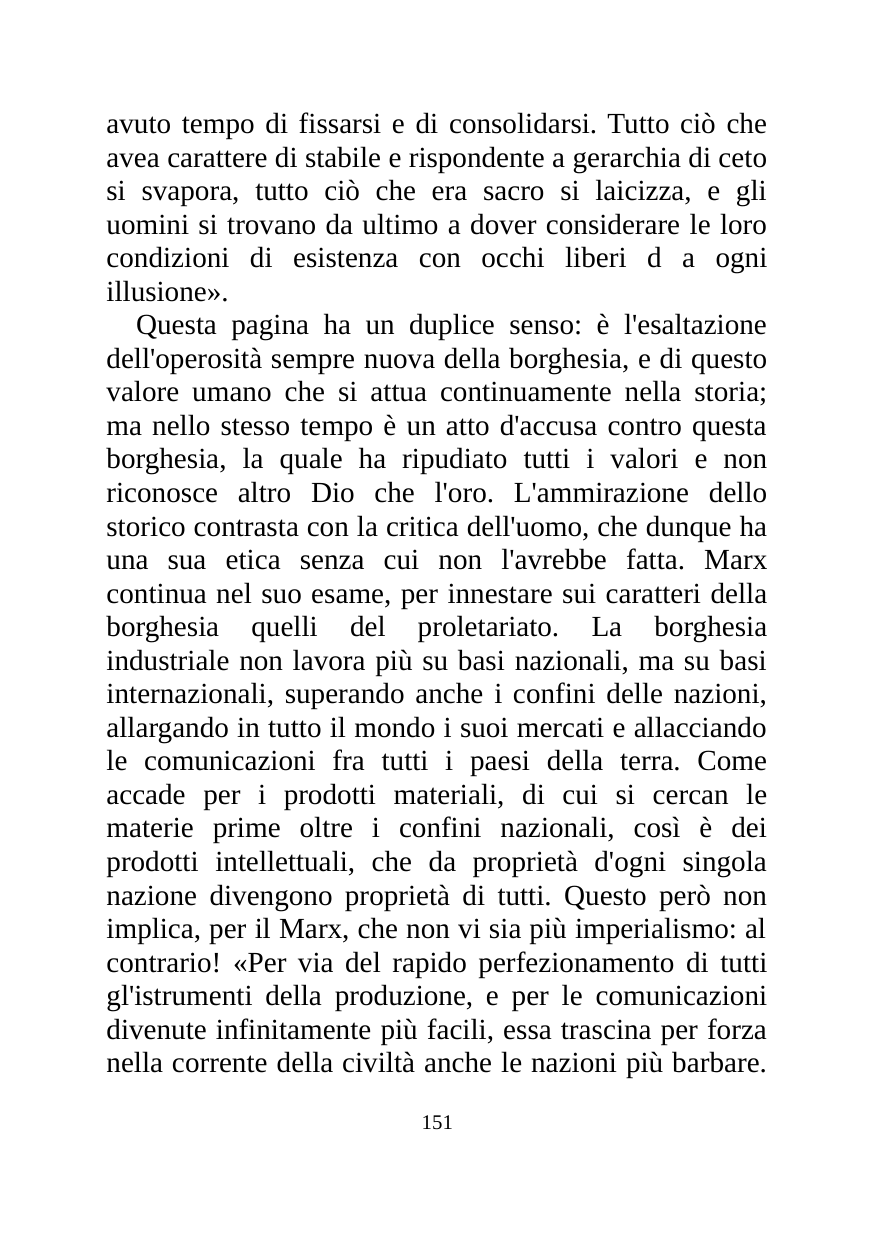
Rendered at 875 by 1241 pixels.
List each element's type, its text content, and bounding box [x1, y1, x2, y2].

text avuto tempo di fissarsi e di consolidarsi. Tutto ciò che avea carattere di stabile e rispondente a gerarchia di ceto si svapora, tutto ciò che era sacro si laicizza, e gli uomini si trovano da ultimo a dover considerare le loro condizioni di esistenza con occhi liberi d a ogni illusione». [106, 106, 768, 307]
text Questa pagina ha un duplice senso: è l'esaltazione dell'operosità sempre nuova della borghesia, e di questo valore umano che si attua continuamente nella storia; ma nello stesso tempo è un atto d'accusa contro questa borghesia, la quale ha ripudiato tutti i valori e non riconosce altro Dio che l'oro. L'ammirazione dello storico contrasta con la critica dell'uomo, che dunque ha una sua etica senza cui non l'avrebbe fatta. Marx continua nel suo esame, per innestare sui caratteri della borghesia quelli del proletariato. La borghesia industriale non lavora più su basi nazionali, ma su basi internazionali, superando anche i confini delle nazioni, allargando in tutto il mondo i suoi mercati e allacciando le comunicazioni fra tutti i paesi della terra. Come accade per i prodotti materiali, di cui si cercan le materie prime oltre i confini nazionali, così è dei prodotti intellettuali, che da proprietà d'ogni singola nazione divengono proprietà di tutti. Questo però non implica, per il Marx, che non vi sia più imperialismo: al contrario! «Per via del rapido perfezionamento di tutti gl'istrumenti della produzione, e per le comunicazioni divenute infinitamente più facili, essa trascina per forza nella corrente della civiltà anche le nazioni più barbare. [106, 307, 768, 1079]
